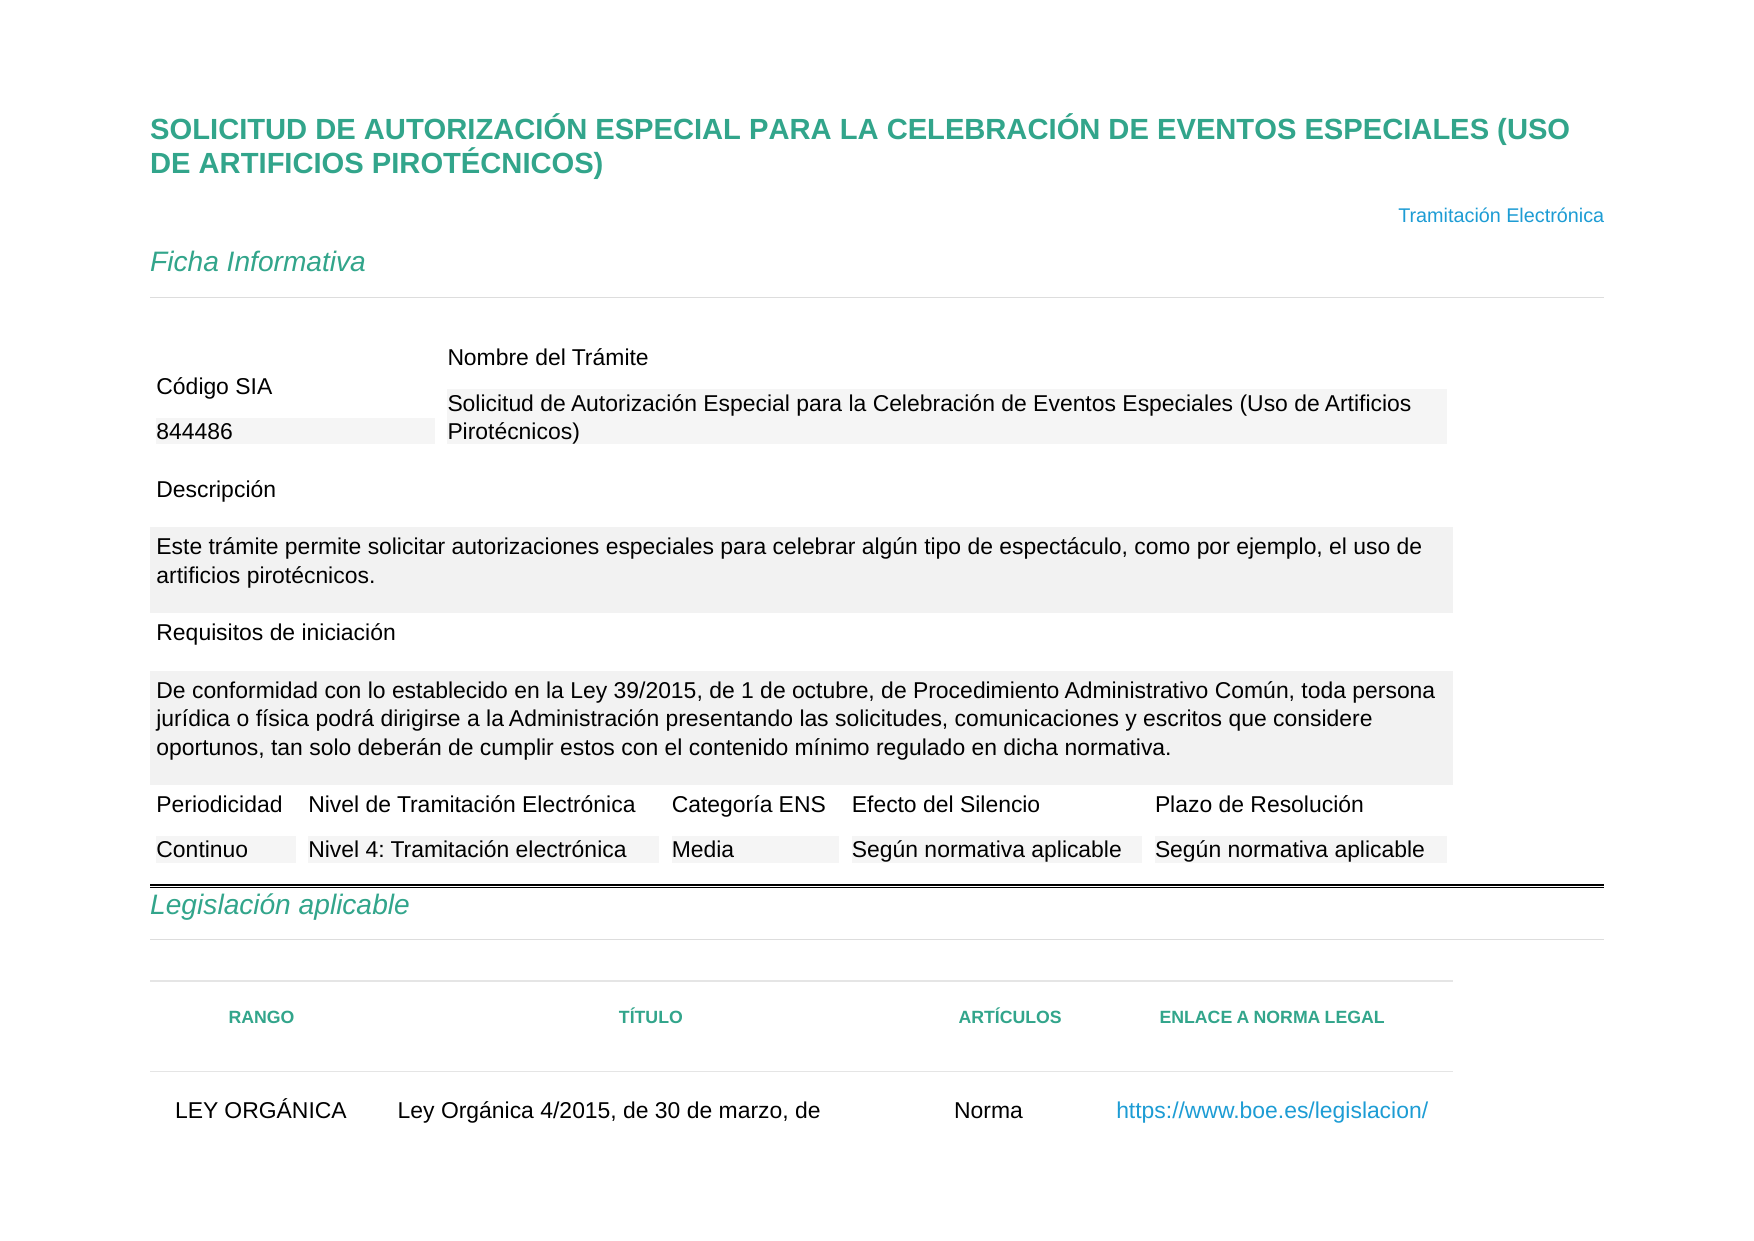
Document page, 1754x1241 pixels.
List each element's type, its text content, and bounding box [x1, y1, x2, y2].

table_cell Este trámite permite solicitar autorizaciones especiales para celebrar algún tipo de espectáculo, como por ejemplo, el uso de artificios pirotécnicos. [150, 527, 1453, 613]
table_header Plazo de Resolución Según normativa aplicable [1149, 785, 1453, 884]
table_header ARTÍCULOS [929, 982, 1091, 1071]
table_cell https://www.boe.es/legislacion/ [1091, 1072, 1453, 1148]
subtitle Legislación aplicable [150, 888, 1604, 939]
table_cell Ley Orgánica 4/2015, de 30 de marzo, de [373, 1072, 929, 1148]
table_header Efecto del Silencio Según normativa aplicable [845, 785, 1148, 884]
table_header Nombre del Trámite Solicitud de Autorización Especial para la Celebración de Eventos Especiales (Uso de Artificios Pirotécnicos) [441, 338, 1453, 469]
table_header Código SIA 844486 [150, 338, 441, 469]
table_header Categoría ENS Media [665, 785, 845, 884]
table_header TÍTULO [373, 982, 929, 1071]
table_header RANGO [150, 982, 372, 1071]
table_header ENLACE A NORMA LEGAL [1091, 982, 1453, 1071]
table_header Periodicidad Continuo [150, 785, 302, 884]
subtitle Ficha Informativa [150, 245, 1604, 297]
table_cell Norma [929, 1072, 1091, 1148]
table_cell LEY ORGÁNICA [150, 1072, 372, 1148]
table_cell Requisitos de iniciación [150, 613, 1453, 671]
table_cell De conformidad con lo establecido en la Ley 39/2015, de 1 de octubre, de Procedimiento Administrativo Común, toda persona jurídica o física podrá dirigirse a la Administración presentando las solicitudes, comunicaciones y escritos que considere oportunos, tan solo deberán de cumplir estos con el contenido mínimo regulado en dicha normativa. [150, 671, 1453, 785]
text Tramitación Electrónica [150, 204, 1604, 227]
table_header Nivel de Tramitación Electrónica Nivel 4: Tramitación electrónica [302, 785, 665, 884]
table_cell Descripción [150, 469, 1453, 527]
subtitle SOLICITUD DE AUTORIZACIÓN ESPECIAL PARA LA CELEBRACIÓN DE EVENTOS ESPECIALES (USO DE ARTIFICIOS PIROTÉCNICOS) [150, 112, 1604, 179]
